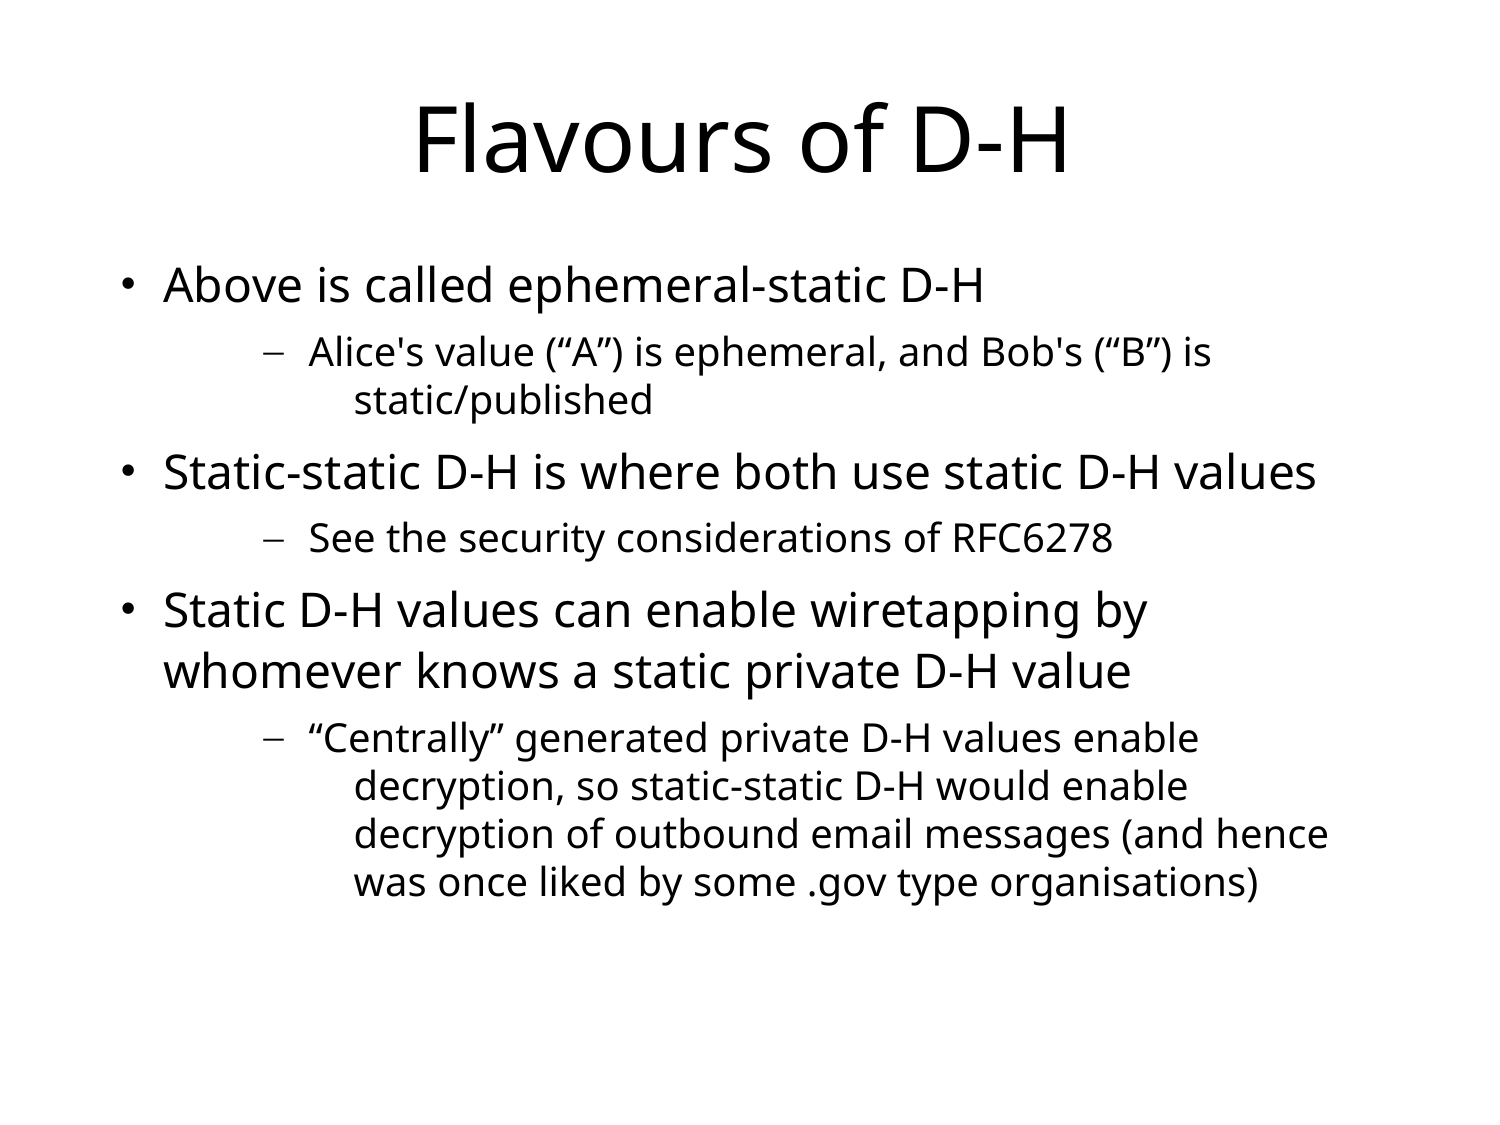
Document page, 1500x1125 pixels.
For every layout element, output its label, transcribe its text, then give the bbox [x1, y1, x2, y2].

title Flavours of D-H [104, 41, 1380, 229]
list Above is called ephemeral-static D-H Alice's value (“A”) is ephemeral, and Bob's (“B”) is static/published Static-static D-H is where both use static D-H values See the security considerations of RFC6278 Static D-H values can enable wiretapping by whomever knows a static private D-H value “Centrally” generated private D-H values enable decryption, so static-static D-H would enable decryption of outbound email messages (and hence was once liked by some .gov type organisations) [104, 246, 1380, 922]
